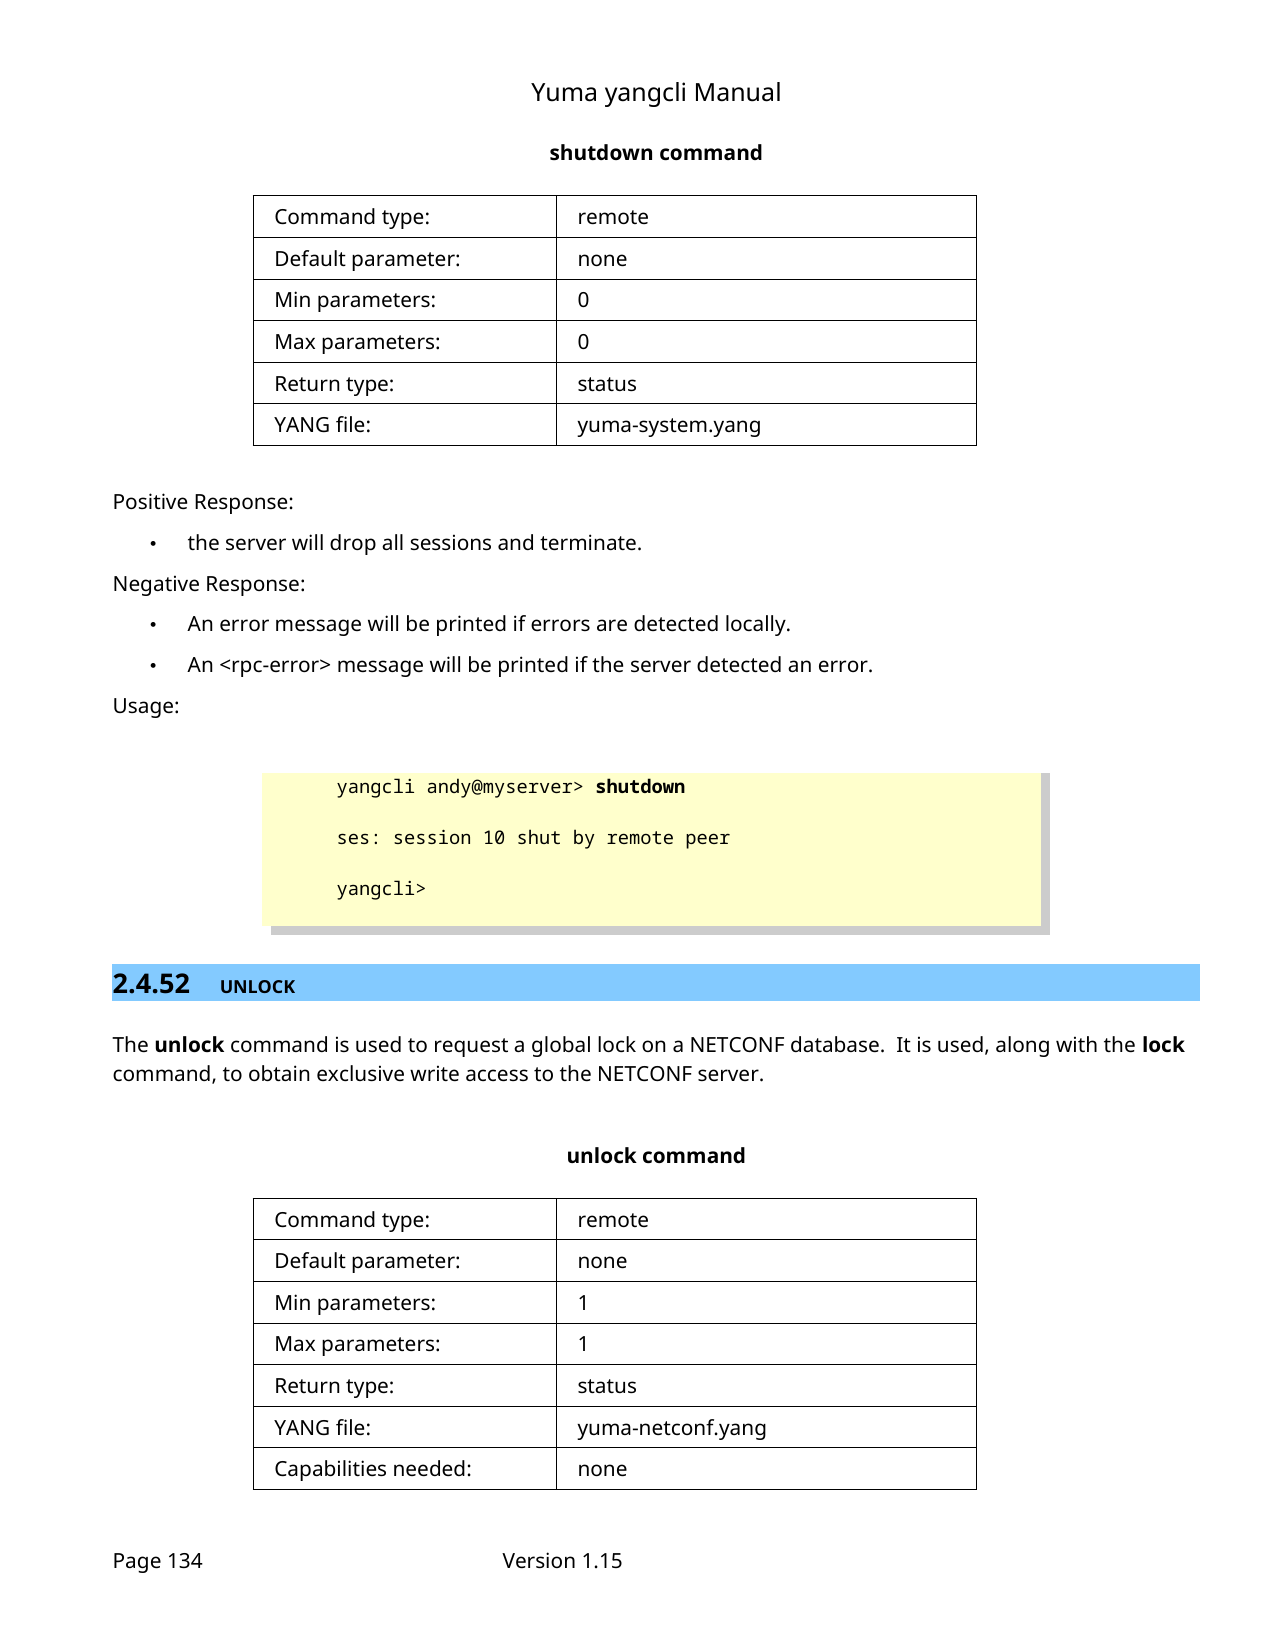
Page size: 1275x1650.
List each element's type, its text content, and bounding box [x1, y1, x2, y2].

table_cell Capabilities needed: [254, 1448, 556, 1489]
table_cell Min parameters: [254, 1282, 556, 1322]
table_cell none [557, 238, 976, 278]
table_cell none [557, 1448, 976, 1489]
table_cell yuma-system.yang [557, 404, 976, 445]
table_cell Min parameters: [254, 280, 556, 320]
list An error message will be printed if errors are detected locally. [150, 609, 1200, 638]
text The unlock command is used to request a global lock on a NETCONF database. It is used, along with the lock command, to obtain exclusive write access to the NETCONF server. [112, 1031, 1200, 1087]
table_cell Return type: [254, 363, 556, 403]
table_cell YANG file: [254, 404, 556, 445]
table_cell YANG file: [254, 1407, 556, 1447]
text yangcli> [262, 875, 1041, 901]
text Usage: [112, 691, 1200, 720]
list An <rpc-error> message will be printed if the server detected an error. [150, 651, 1200, 679]
table_cell 0 [557, 321, 976, 362]
text ses: session 10 shut by remote peer [262, 824, 1041, 850]
table_cell none [557, 1240, 976, 1281]
table_cell Default parameter: [254, 238, 556, 278]
table_cell 1 [557, 1324, 976, 1364]
table_cell 1 [557, 1282, 976, 1322]
table_cell Return type: [254, 1365, 556, 1406]
subtitle shutdown command [127, 138, 1185, 167]
table_cell status [557, 363, 976, 403]
table_cell 0 [557, 280, 976, 320]
table_cell Max parameters: [254, 321, 556, 362]
table_header remote [557, 1199, 976, 1239]
subtitle unlock [112, 964, 1200, 1001]
list the server will drop all sessions and terminate. [150, 528, 1200, 556]
table_header Command type: [254, 196, 556, 237]
text Positive Response: [112, 487, 1200, 515]
table_cell Max parameters: [254, 1324, 556, 1364]
table_header remote [557, 196, 976, 237]
text yangcli andy@myserver> shutdown [262, 773, 1041, 799]
subtitle unlock command [127, 1141, 1185, 1169]
table_cell Default parameter: [254, 1240, 556, 1281]
table_cell status [557, 1365, 976, 1406]
table_header Command type: [254, 1199, 556, 1239]
text Negative Response: [112, 569, 1200, 597]
table_cell yuma-netconf.yang [557, 1407, 976, 1447]
